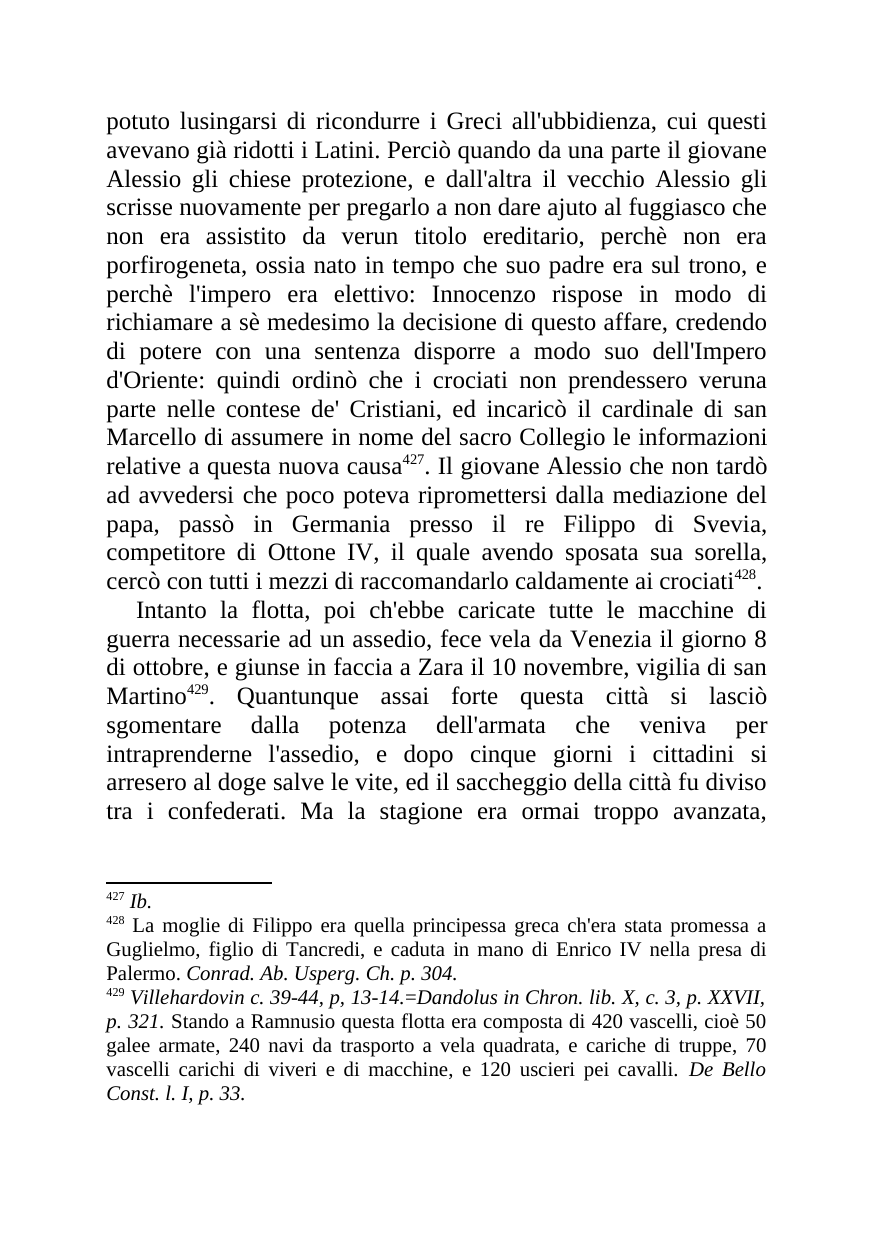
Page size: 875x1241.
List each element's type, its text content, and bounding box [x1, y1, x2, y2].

text potuto lusingarsi di ricondurre i Greci all'ubbidienza, cui questi avevano già ridotti i Latini. Perciò quando da una parte il giovane Alessio gli chiese protezione, e dall'altra il vecchio Alessio gli scrisse nuovamente per pregarlo a non dare ajuto al fuggiasco che non era assistito da verun titolo ereditario, perchè non era porfirogeneta, ossia nato in tempo che suo padre era sul trono, e perchè l'impero era elettivo: Innocenzo rispose in modo di richiamare a sè medesimo la decisione di questo affare, credendo di potere con una sentenza disporre a modo suo dell'Impero d'Oriente: quindi ordinò che i crociati non prendessero veruna parte nelle contese de' Cristiani, ed incaricò il cardinale di san Marcello di assumere in nome del sacro Collegio le informazioni relative a questa nuova causa. Il giovane Alessio che non tardò ad avvedersi che poco poteva ripromettersi dalla mediazione del papa, passò in Germania presso il re Filippo di Svevia, competitore di Ottone IV, il quale avendo sposata sua sorella, cercò con tutti i mezzi di raccomandarlo caldamente ai crociati. [106, 106, 768, 595]
text La moglie di Filippo era quella principessa greca ch'era stata promessa a Guglielmo, figlio di Tancredi, e caduta in mano di Enrico IV nella presa di Palermo. Conrad. Ab. Usperg. Ch. p. 304. [106, 913, 768, 985]
text Villehardovin c. 39-44, p, 13-14.=Dandolus in Chron. lib. X, c. 3, p. XXVII, p. 321. Stando a Ramnusio questa flotta era composta di 420 vascelli, cioè 50 galee armate, 240 navi da trasporto a vela quadrata, e cariche di truppe, 70 vascelli carichi di viveri e di macchine, e 120 uscieri pei cavalli. De Bello Const. l. I, p. 33. [106, 985, 768, 1105]
text Intanto la flotta, poi ch'ebbe caricate tutte le macchine di guerra necessarie ad un assedio, fece vela da Venezia il giorno 8 di ottobre, e giunse in faccia a Zara il 10 novembre, vigilia di san Martino. Quantunque assai forte questa città si lasciò sgomentare dalla potenza dell'armata che veniva per intraprenderne l'assedio, e dopo cinque giorni i cittadini si arresero al doge salve le vite, ed il saccheggio della città fu diviso tra i confederati. Ma la stagione era ormai troppo avanzata, [106, 595, 768, 825]
text Ib. [106, 889, 768, 913]
